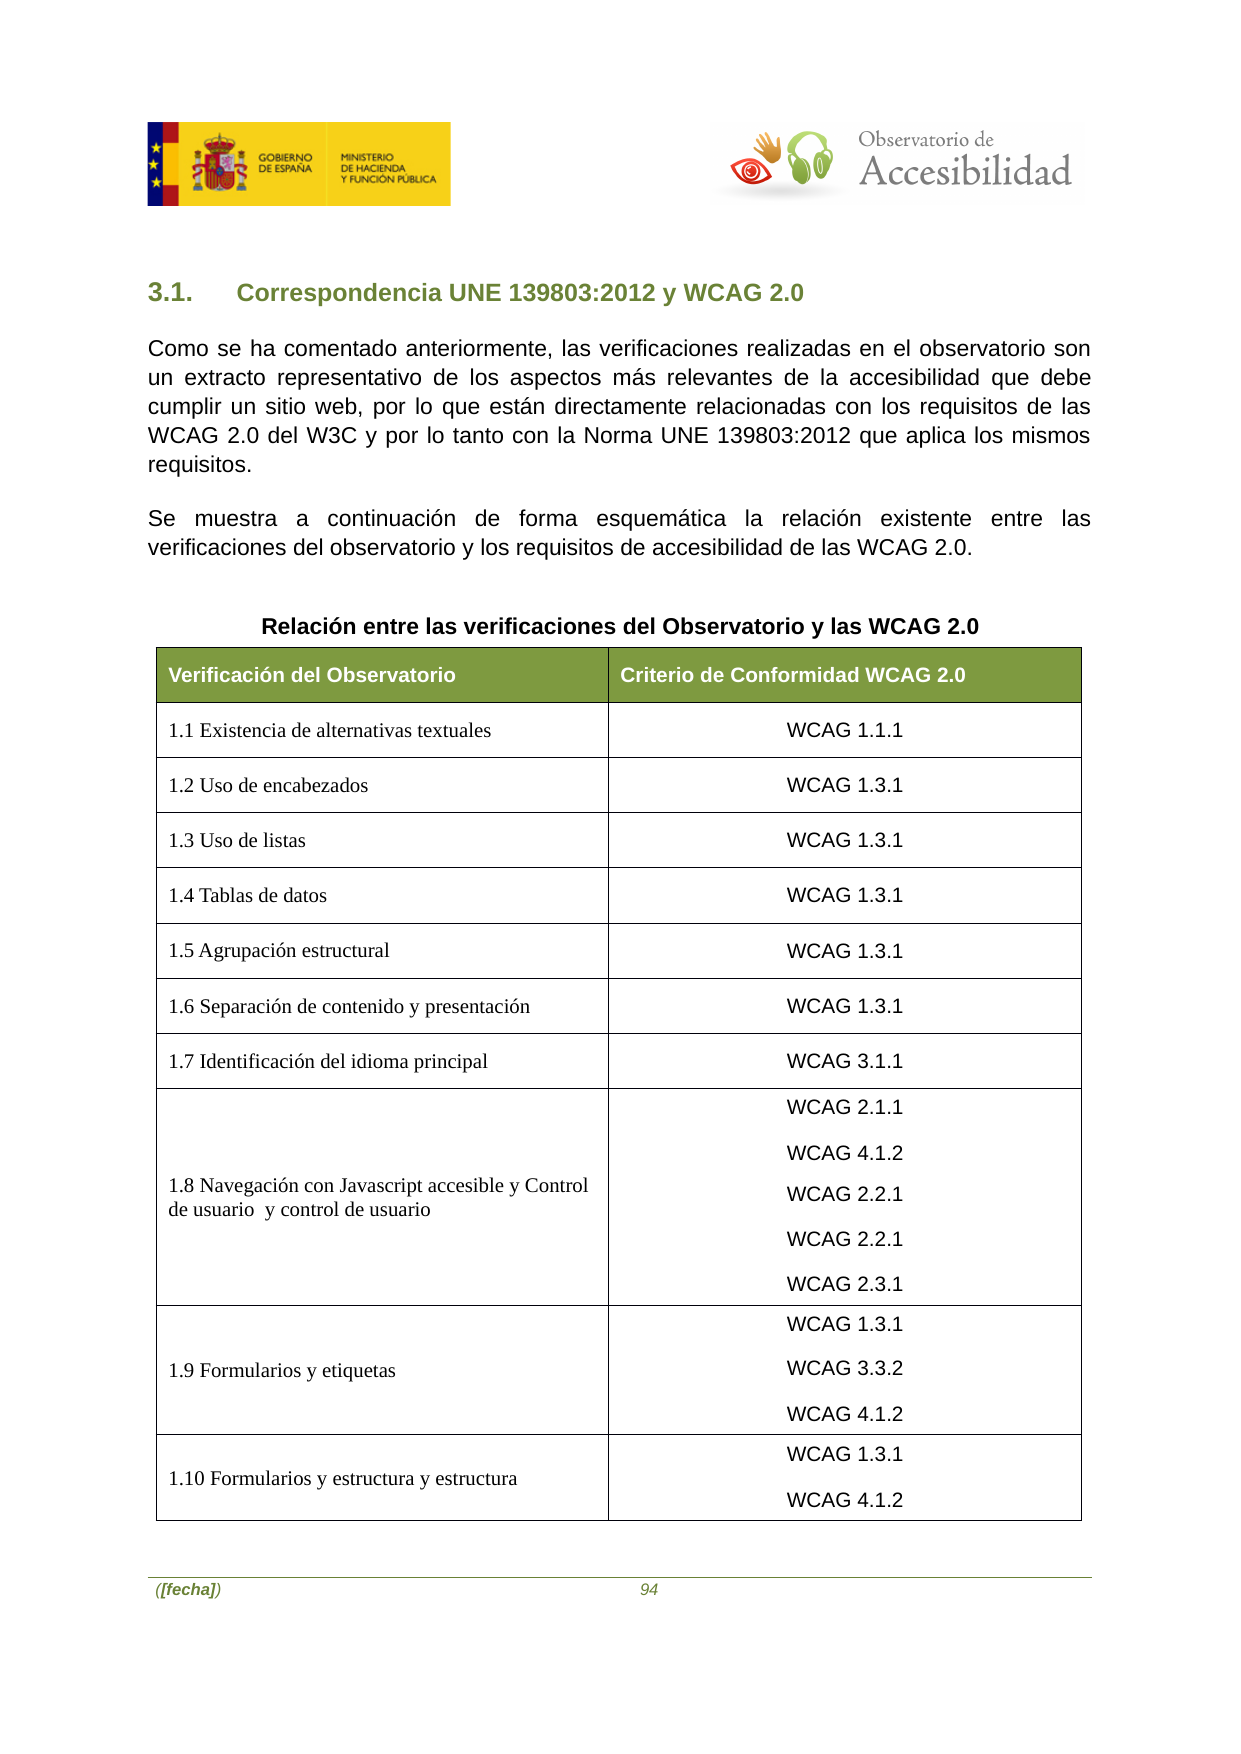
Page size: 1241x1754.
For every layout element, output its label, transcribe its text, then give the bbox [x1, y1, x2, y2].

table_cell 1.4 Tablas de datos [157, 868, 608, 922]
table_cell WCAG 3.1.1 [609, 1034, 1081, 1088]
picture [147, 122, 451, 206]
table_cell WCAG 1.1.1 [609, 703, 1081, 757]
table_cell 1.8 Navegación con Javascript accesible y Control de usuario y control de usuario [157, 1089, 608, 1304]
table_cell 1.9 Formularios y etiquetas [157, 1306, 608, 1434]
table_cell 1.6 Separación de contenido y presentación [157, 979, 608, 1033]
table_cell 1.3 Uso de listas [157, 813, 608, 867]
text Se muestra a continuación de forma esquemática la relación existente entre las verificaciones del observatorio y los requisitos de accesibilidad de las WCAG 2.0. [148, 505, 1092, 560]
table_cell 1.1 Existencia de alternativas textuales [157, 703, 608, 757]
table_cell WCAG 1.3.1 WCAG 4.1.2 [609, 1435, 1081, 1520]
table_header Criterio de Conformidad WCAG 2.0 [609, 648, 1081, 702]
table_cell 1.2 Uso de encabezados [157, 758, 608, 812]
table_cell WCAG 2.1.1 WCAG 4.1.2 WCAG 2.2.1 WCAG 2.2.1 WCAG 2.3.1 [609, 1089, 1081, 1304]
table_cell 1.10 Formularios y estructura y estructura [157, 1435, 608, 1520]
table_cell WCAG 1.3.1 [609, 758, 1081, 812]
table_cell 1.5 Agrupación estructural [157, 924, 608, 977]
table_cell WCAG 1.3.1 [609, 979, 1081, 1033]
subtitle Correspondencia UNE 139803:2012 y WCAG 2.0 [148, 276, 1092, 307]
table_cell WCAG 1.3.1 [609, 813, 1081, 867]
table_cell WCAG 1.3.1 [609, 924, 1081, 977]
table_cell 1.7 Identificación del idioma principal [157, 1034, 608, 1088]
table_cell WCAG 1.3.1 WCAG 3.3.2 WCAG 4.1.2 [609, 1306, 1081, 1434]
text Como se ha comentado anteriormente, las verificaciones realizadas en el observatorio son un extracto representativo de los aspectos más relevantes de la accesibilidad que debe cumplir un sitio web, por lo que están directamente relacionadas con los requisitos de las WCAG 2.0 del W3C y por lo tanto con la Norma UNE 139803:2012 que aplica los mismos requisitos. [148, 335, 1092, 477]
table_header Verificación del Observatorio [157, 648, 608, 702]
picture [710, 122, 1086, 205]
table_cell WCAG 1.3.1 [609, 868, 1081, 922]
text Relación entre las verificaciones del Observatorio y las WCAG 2.0 [148, 613, 1092, 639]
